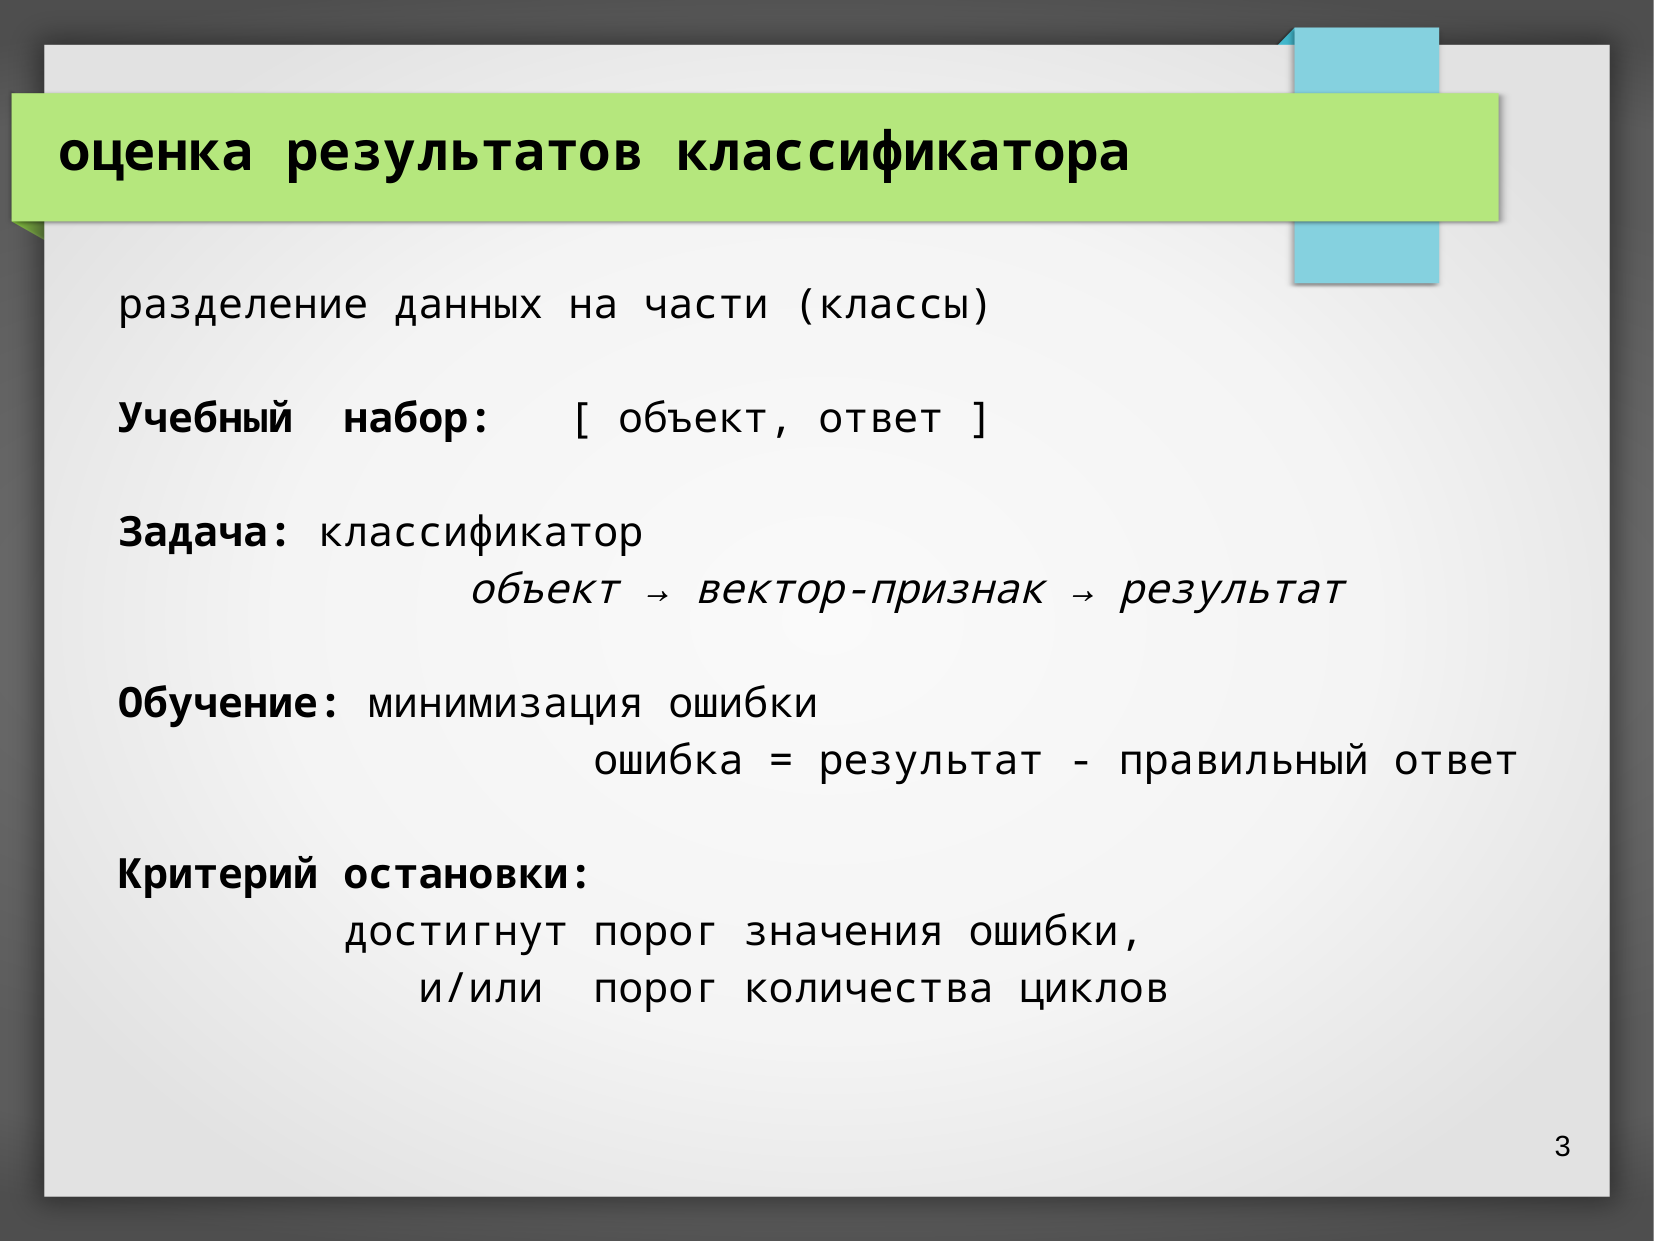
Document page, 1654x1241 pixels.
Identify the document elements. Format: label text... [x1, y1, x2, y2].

title оценка результатов классификатора [59, 109, 1217, 189]
subtitle разделение данных на части (классы) Учебный набор: [ объект, ответ ] Задача: классификатор объект → вектор-признак → результат Обучение: минимизация ошибки ошибка = результат - правильный ответ Критерий остановки: достигнут порог значения ошибки, и/или порог количества циклов [118, 285, 1548, 1004]
picture [0, 0, 1654, 1241]
